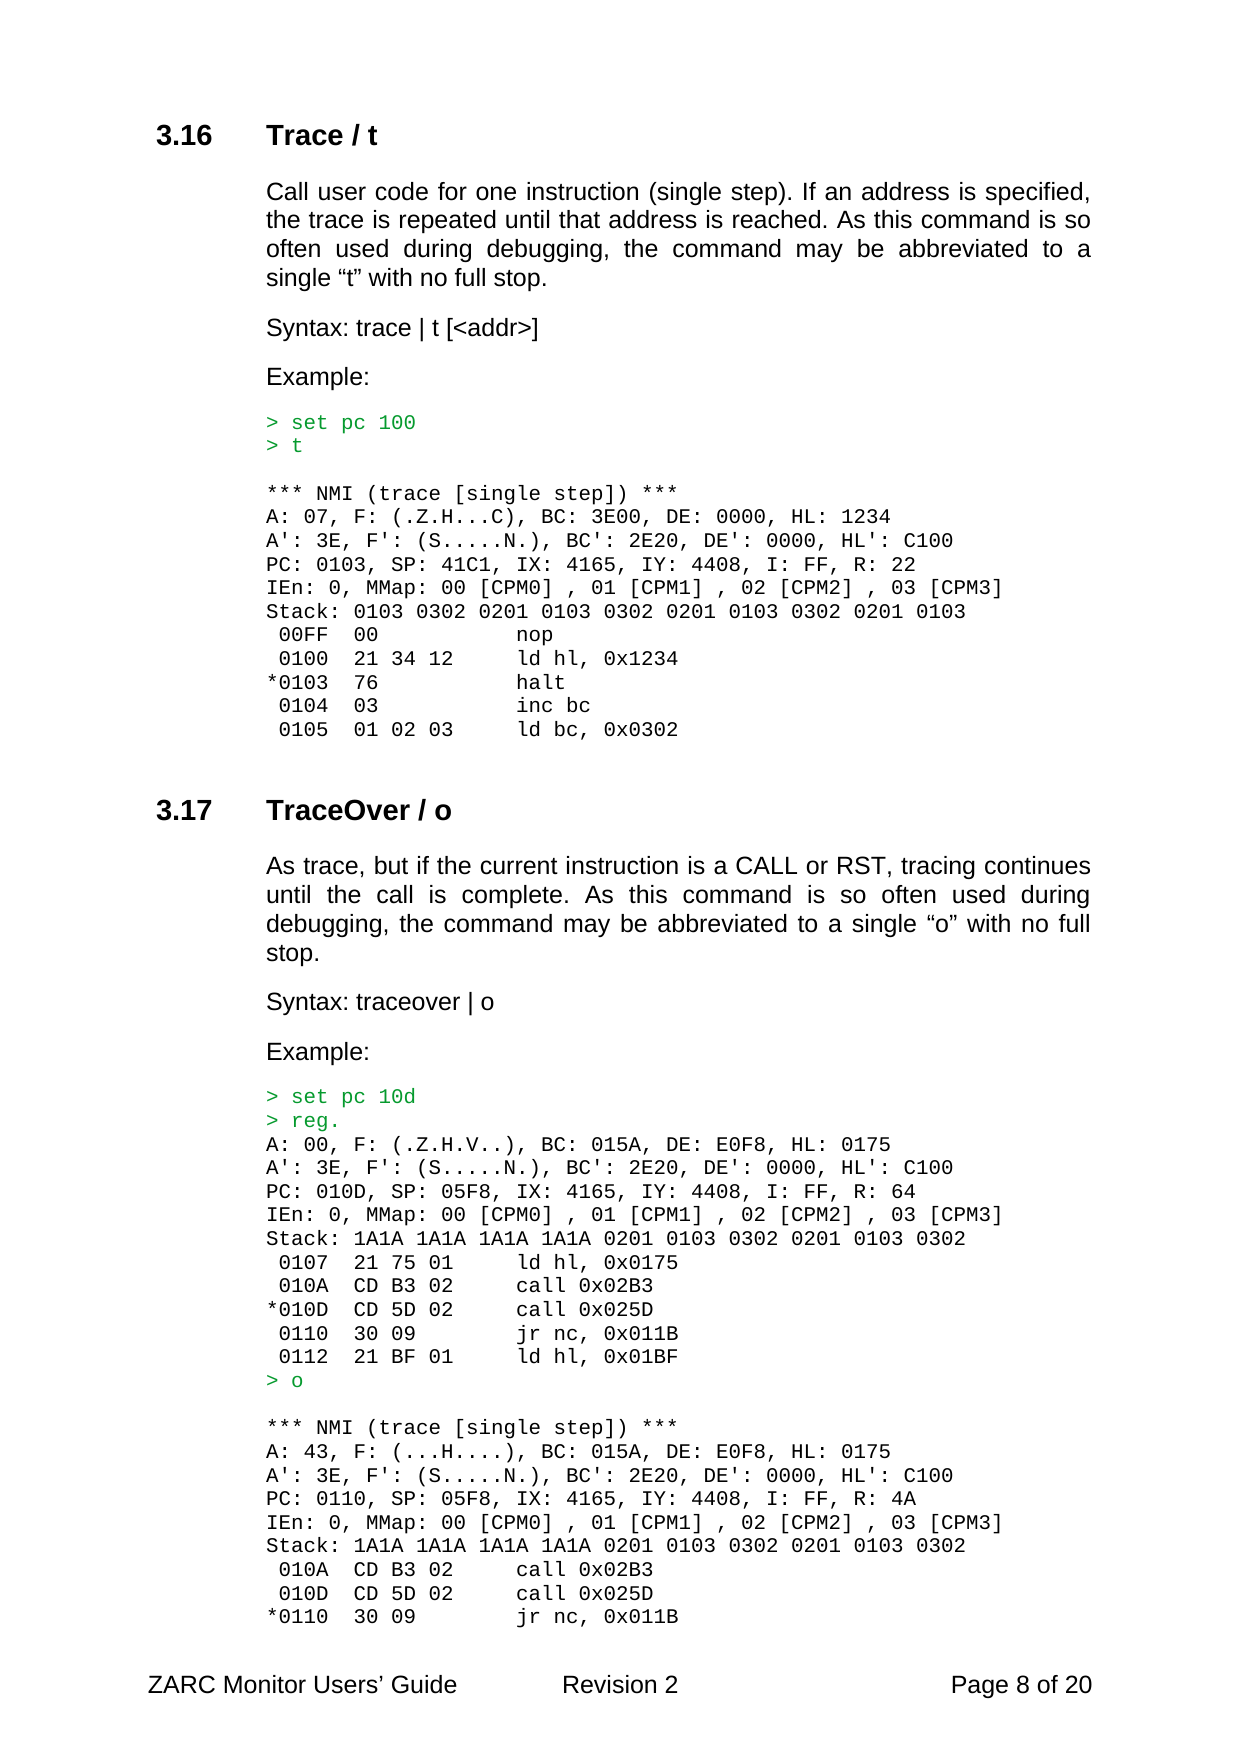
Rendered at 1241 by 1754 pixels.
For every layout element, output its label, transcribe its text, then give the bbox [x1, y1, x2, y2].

text 010A CD B3 02 call 0x02B3 [266, 1275, 1092, 1299]
text 0105 01 02 03 ld bc, 0x0302 [266, 719, 1092, 743]
text 0112 21 BF 01 ld hl, 0x01BF [266, 1346, 1092, 1370]
text Syntax: trace | t [<addr>] [266, 312, 1092, 341]
text > t [266, 435, 1092, 459]
text > set pc 100 [266, 412, 1092, 435]
subtitle TraceOver / o [148, 793, 1092, 826]
text > o [266, 1370, 1092, 1394]
text *** NMI (trace [single step]) *** [266, 1417, 1092, 1441]
subtitle Trace / t [148, 118, 1092, 152]
text As trace, but if the current instruction is a CALL or RST, tracing continues until the call is complete. As this command is so often used during debugging, the command may be abbreviated to a single “o” with no full stop. [266, 851, 1092, 966]
text PC: 010D, SP: 05F8, IX: 4165, IY: 4408, I: FF, R: 64 [266, 1181, 1092, 1204]
text Example: [266, 1037, 1092, 1065]
text Stack: 0103 0302 0201 0103 0302 0201 0103 0302 0201 0103 [266, 601, 1092, 624]
text Call user code for one instruction (single step). If an address is specified, the trace is repeated until that address is reached. As this command is so often used during debugging, the command may be abbreviated to a single “t” with no full stop. [266, 177, 1092, 292]
text A: 00, F: (.Z.H.V..), BC: 015A, DE: E0F8, HL: 0175 [266, 1133, 1092, 1157]
text A': 3E, F': (S.....N.), BC': 2E20, DE': 0000, HL': C100 [266, 530, 1092, 553]
text > reg. [266, 1110, 1092, 1133]
text PC: 0103, SP: 41C1, IX: 4165, IY: 4408, I: FF, R: 22 [266, 553, 1092, 577]
text *0103 76 halt [266, 672, 1092, 695]
text IEn: 0, MMap: 00 [CPM0] , 01 [CPM1] , 02 [CPM2] , 03 [CPM3] [266, 577, 1092, 601]
text A: 07, F: (.Z.H...C), BC: 3E00, DE: 0000, HL: 1234 [266, 506, 1092, 530]
text IEn: 0, MMap: 00 [CPM0] , 01 [CPM1] , 02 [CPM2] , 03 [CPM3] [266, 1512, 1092, 1536]
text *** NMI (trace [single step]) *** [266, 483, 1092, 506]
text PC: 0110, SP: 05F8, IX: 4165, IY: 4408, I: FF, R: 4A [266, 1488, 1092, 1512]
text > set pc 10d [266, 1086, 1092, 1110]
text A': 3E, F': (S.....N.), BC': 2E20, DE': 0000, HL': C100 [266, 1157, 1092, 1181]
text 0107 21 75 01 ld hl, 0x0175 [266, 1252, 1092, 1275]
text Syntax: traceover | o [266, 987, 1092, 1016]
text Stack: 1A1A 1A1A 1A1A 1A1A 0201 0103 0302 0201 0103 0302 [266, 1536, 1092, 1559]
text Example: [266, 362, 1092, 391]
text 00FF 00 nop [266, 624, 1092, 648]
text 010A CD B3 02 call 0x02B3 [266, 1559, 1092, 1583]
text Stack: 1A1A 1A1A 1A1A 1A1A 0201 0103 0302 0201 0103 0302 [266, 1228, 1092, 1252]
text A': 3E, F': (S.....N.), BC': 2E20, DE': 0000, HL': C100 [266, 1464, 1092, 1488]
text 010D CD 5D 02 call 0x025D [266, 1583, 1092, 1606]
text IEn: 0, MMap: 00 [CPM0] , 01 [CPM1] , 02 [CPM2] , 03 [CPM3] [266, 1204, 1092, 1228]
text 0100 21 34 12 ld hl, 0x1234 [266, 648, 1092, 672]
text *010D CD 5D 02 call 0x025D [266, 1299, 1092, 1323]
text A: 43, F: (...H....), BC: 015A, DE: E0F8, HL: 0175 [266, 1441, 1092, 1464]
text 0110 30 09 jr nc, 0x011B [266, 1323, 1092, 1346]
text 0104 03 inc bc [266, 695, 1092, 719]
text *0110 30 09 jr nc, 0x011B [266, 1606, 1092, 1630]
